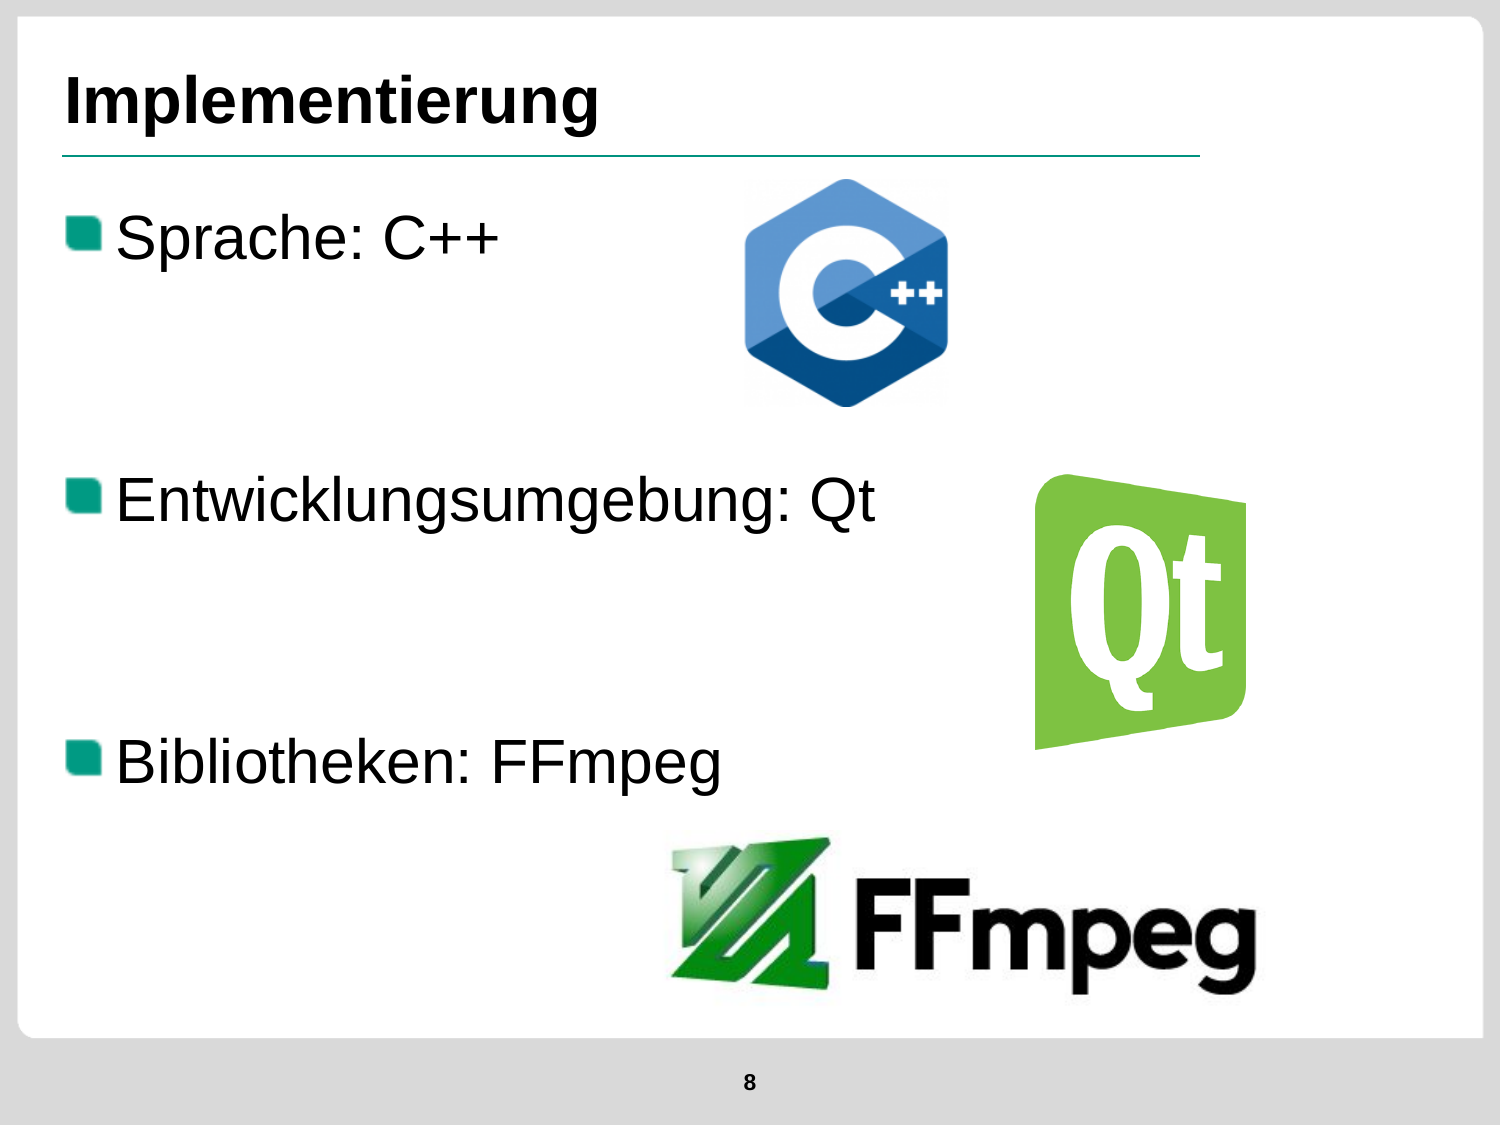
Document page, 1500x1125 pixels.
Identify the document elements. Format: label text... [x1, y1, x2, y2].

list Sprache: C++ Entwicklungsumgebung: Qt Bibliotheken: FFmpeg [64, 196, 1471, 1000]
picture [0, 0, 1500, 1125]
title Implementierung [64, 54, 1114, 147]
